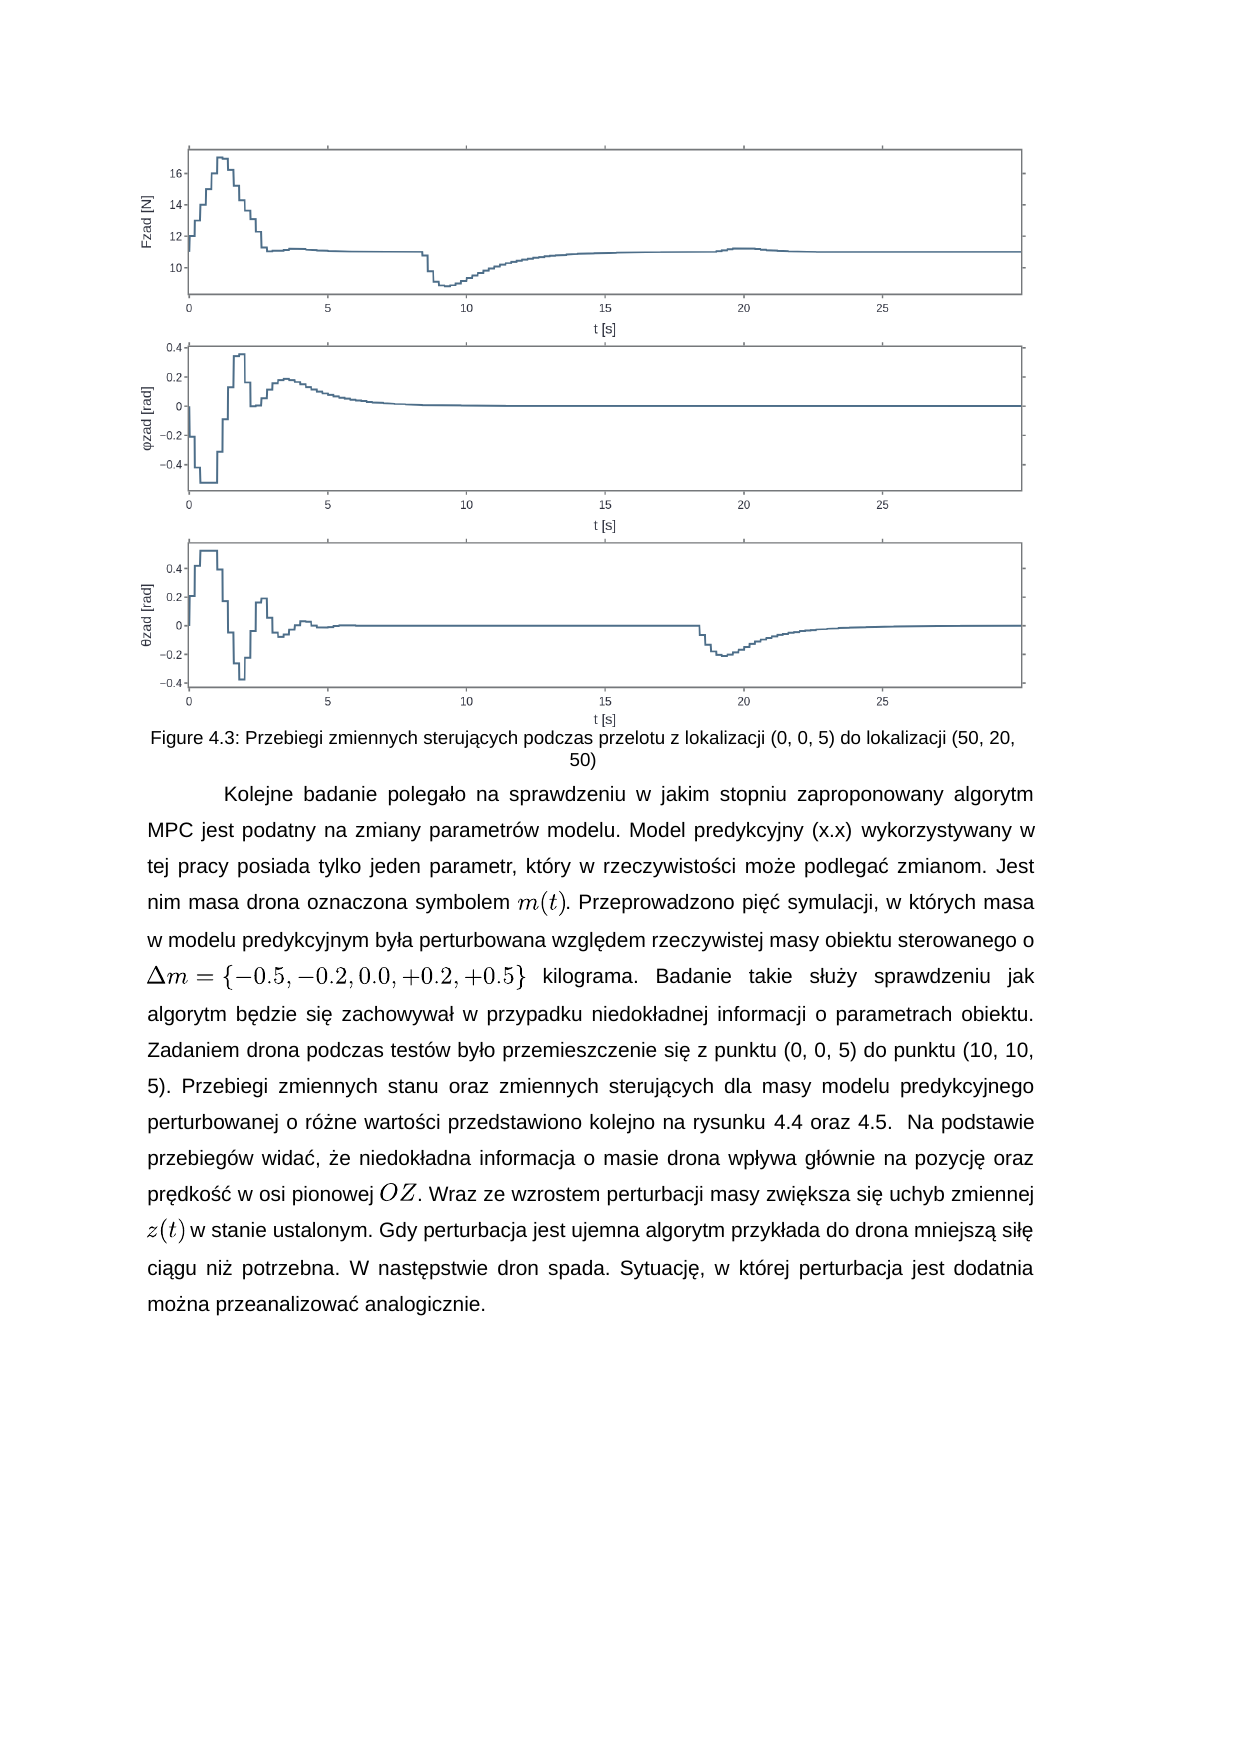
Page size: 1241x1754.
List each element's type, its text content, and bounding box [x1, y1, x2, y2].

text Figure 4.3: Przebiegi zmiennych sterujących podczas przelotu z lokalizacji (0, 0, 5) do lokalizacji (50, 20, 50) [139, 727, 1027, 770]
picture [138, 145, 1027, 727]
text Kolejne badanie polegało na sprawdzeniu w jakim stopniu zaproponowany algorytm MPC jest podatny na zmiany parametrów modelu. Model predykcyjny (x.x) wykorzystywany w tej pracy posiada tylko jeden parametr, który w rzeczywistości może podlegać zmianom. Jest nim masa drona oznaczona symbolem . Przeprowadzono pięć symulacji, w których masa w modelu predykcyjnym była perturbowana względem rzeczywistej masy obiektu sterowanego o kilograma. Badanie takie służy sprawdzeniu jak algorytm będzie się zachowywał w przypadku niedokładnej informacji o parametrach obiektu. Zadaniem drona podczas testów było przemieszczenie się z punktu (0, 0, 5) do punktu (10, 10, 5). Przebiegi zmiennych stanu oraz zmiennych sterujących dla masy modelu predykcyjnego perturbowanej o różne wartości przedstawiono kolejno na rysunku 4.4 oraz 4.5. Na podstawie przebiegów widać, że niedokładna informacja o masie drona wpływa głównie na pozycję oraz prędkość w osi pionowej . Wraz ze wzrostem perturbacji masy zwiększa się uchyb zmiennej w stanie ustalonym. Gdy perturbacja jest ujemna algorytm przykłada do drona mniejszą siłę ciągu niż potrzebna. W następstwie dron spada. Sytuację, w której perturbacja jest dodatnia można przeanalizować analogicznie. [147, 147, 1035, 1315]
